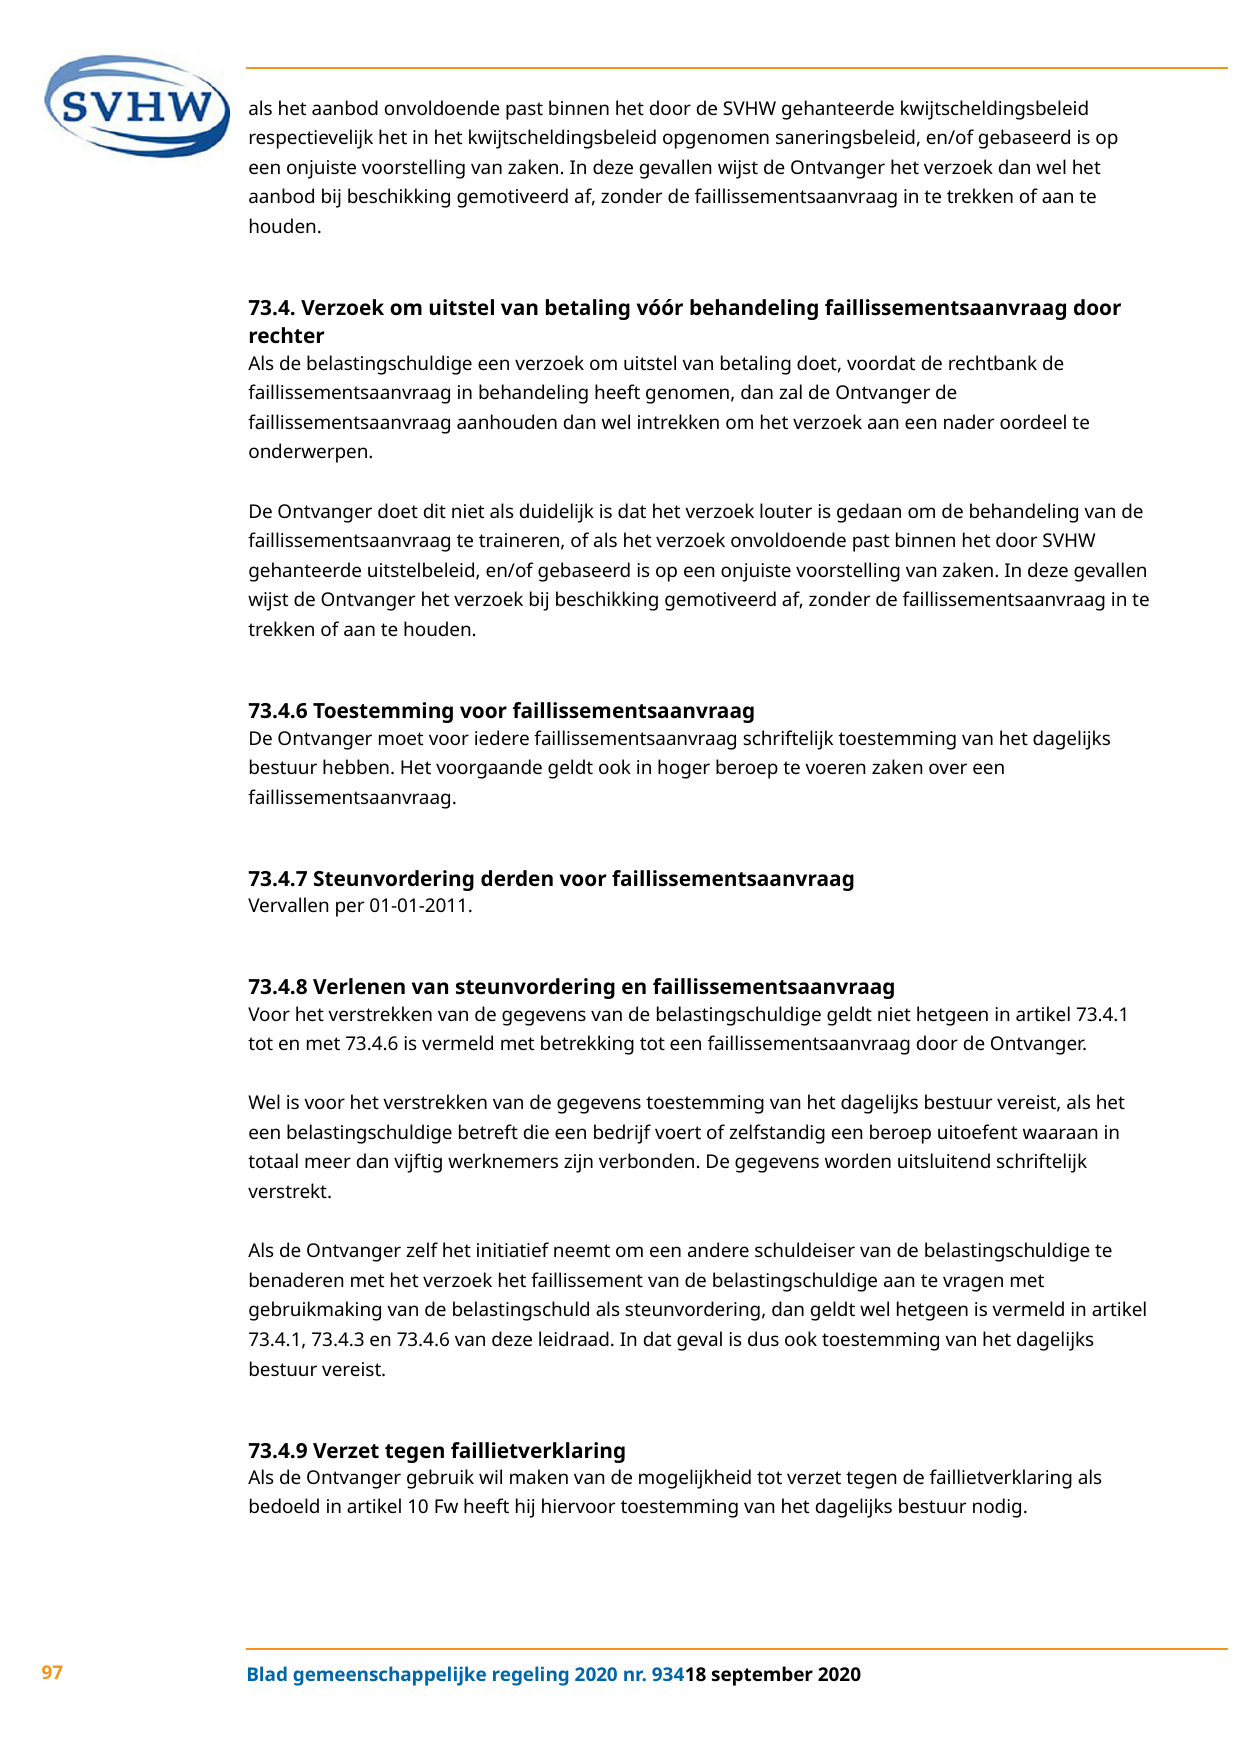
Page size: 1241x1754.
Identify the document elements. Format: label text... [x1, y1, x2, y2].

text Als de Ontvanger zelf het initiatief neemt om een andere schuldeiser van de belastingschuldige te benaderen met het verzoek het faillissement van de belastingschuldige aan te vragen met gebruikmaking van de belastingschuld als steunvordering, dan geldt wel hetgeen is vermeld in artikel 73.4.1, 73.4.3 en 73.4.6 van deze leidraad. In dat geval is dus ook toestemming van het dagelijks bestuur vereist. [248, 1237, 1152, 1381]
text als het aanbod onvoldoende past binnen het door de SVHW gehanteerde kwijtscheldingsbeleid respectievelijk het in het kwijtscheldingsbeleid opgenomen saneringsbeleid, en/of gebaseerd is op een onjuiste voorstelling van zaken. In deze gevallen wijst de Ontvanger het verzoek dan wel het aanbod bij beschikking gemotiveerd af, zonder de faillissementsaanvraag in te trekken of aan te houden. [248, 95, 1152, 239]
text 73.4.7 Steunvordering derden voor faillissementsaanvraag [248, 864, 1152, 892]
text 73.4.9 Verzet tegen faillietverklaring [248, 1436, 1152, 1464]
text 73.4.8 Verlenen van steunvordering en faillissementsaanvraag [248, 972, 1152, 1001]
text Wel is voor het verstrekken van de gegevens toestemming van het dagelijks bestuur vereist, als het een belastingschuldige betreft die een bedrijf voert of zelfstandig een beroep uitoefent waaraan in totaal meer dan vijftig werknemers zijn verbonden. De gegevens worden uitsluitend schriftelijk verstrekt. [248, 1089, 1152, 1204]
text De Ontvanger doet dit niet als duidelijk is dat het verzoek louter is gedaan om de behandeling van de faillissementsaanvraag te traineren, of als het verzoek onvoldoende past binnen het door SVHW gehanteerde uitstelbeleid, en/of gebaseerd is op een onjuiste voorstelling van zaken. In deze gevallen wijst de Ontvanger het verzoek bij beschikking gemotiveerd af, zonder de faillissementsaanvraag in te trekken of aan te houden. [248, 498, 1152, 642]
picture [41, 47, 231, 172]
text Vervallen per 01-01-2011. [248, 892, 1152, 918]
text 73.4. Verzoek om uitstel van betaling vóór behandeling faillissementsaanvraag door rechter [248, 293, 1152, 350]
text 73.4.6 Toestemming voor faillissementsaanvraag [248, 696, 1152, 725]
text Als de Ontvanger gebruik wil maken van de mogelijkheid tot verzet tegen de faillietverklaring als bedoeld in artikel 10 Fw heeft hij hiervoor toestemming van het dagelijks bestuur nodig. [248, 1464, 1152, 1519]
text De Ontvanger moet voor iedere faillissementsaanvraag schriftelijk toestemming van het dagelijks bestuur hebben. Het voorgaande geldt ook in hoger beroep te voeren zaken over een faillissementsaanvraag. [248, 725, 1152, 809]
text Voor het verstrekken van de gegevens van de belastingschuldige geldt niet hetgeen in artikel 73.4.1 tot en met 73.4.6 is vermeld met betrekking tot een faillissementsaanvraag door de Ontvanger. [248, 1001, 1152, 1056]
text Als de belastingschuldige een verzoek om uitstel van betaling doet, voordat de rechtbank de faillissementsaanvraag in behandeling heeft genomen, dan zal de Ontvanger de faillissementsaanvraag aanhouden dan wel intrekken om het verzoek aan een nader oordeel te onderwerpen. [248, 350, 1152, 464]
